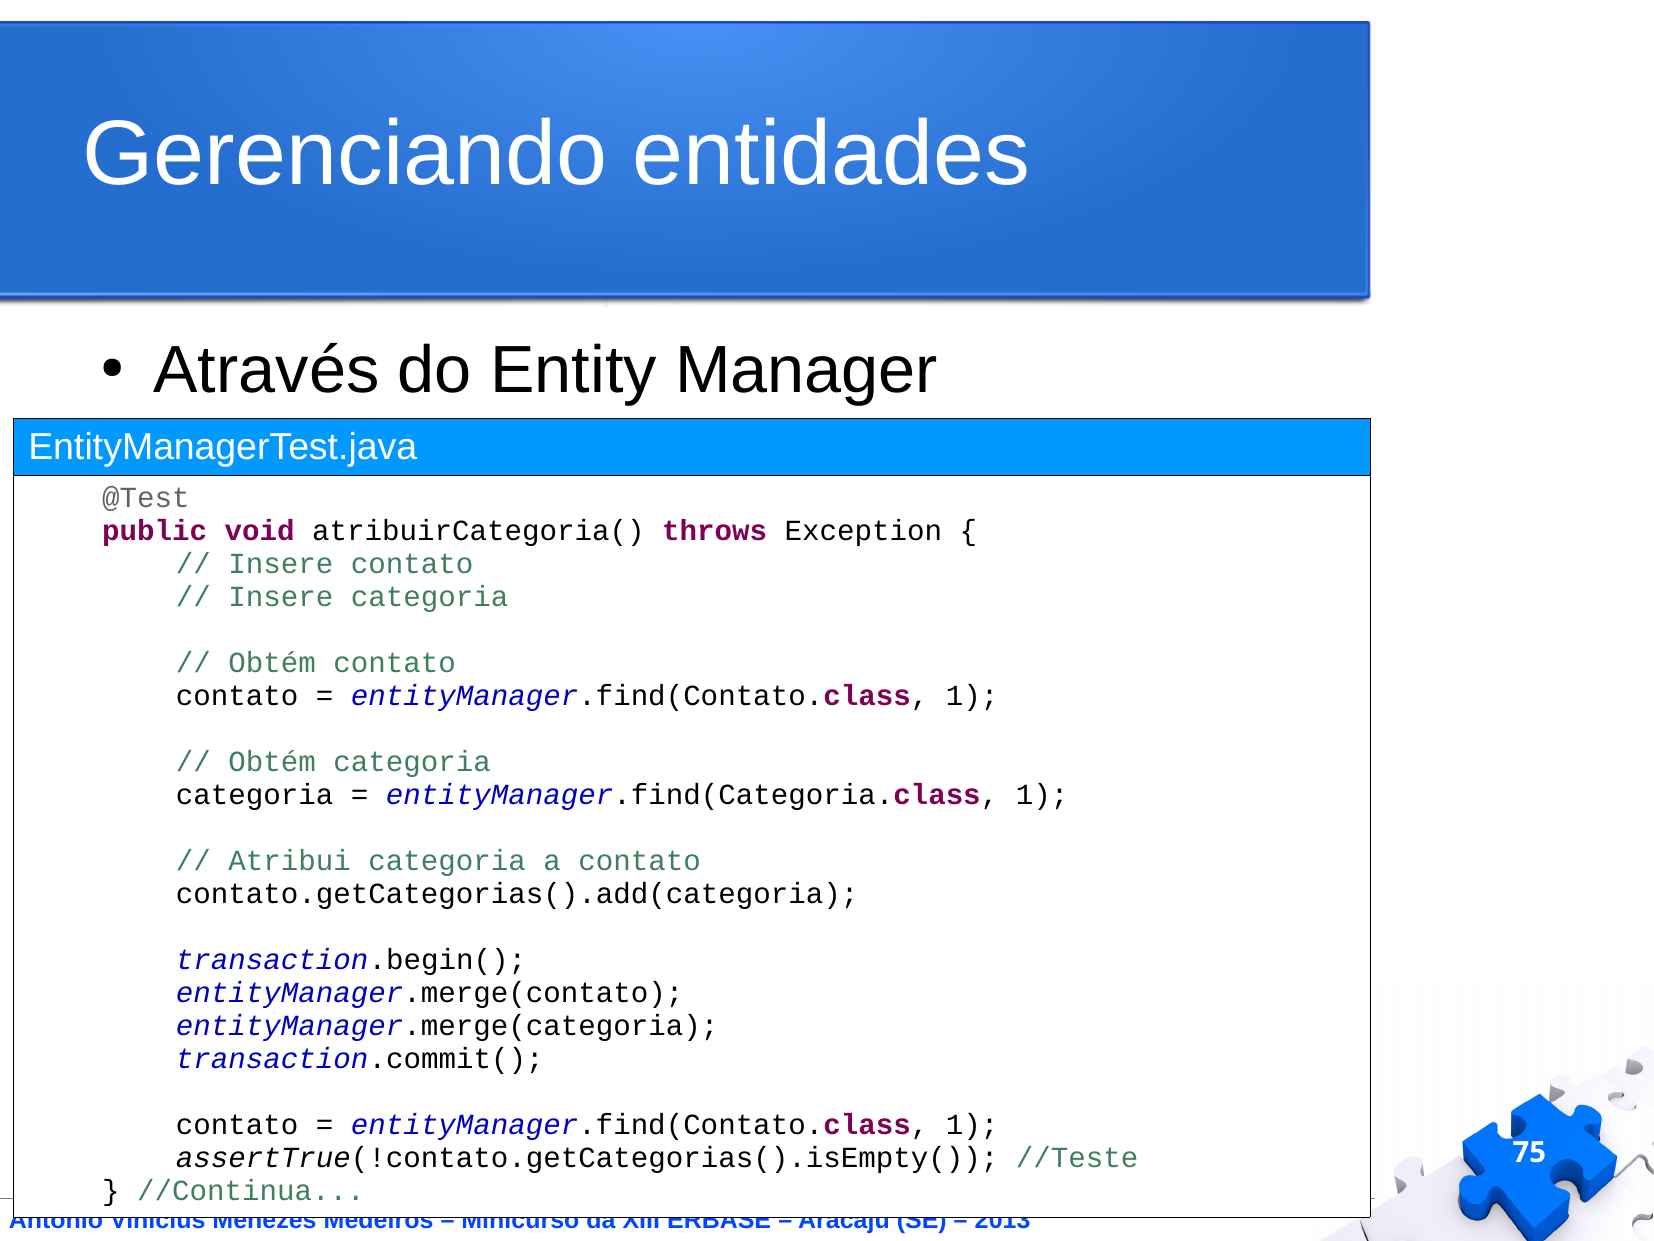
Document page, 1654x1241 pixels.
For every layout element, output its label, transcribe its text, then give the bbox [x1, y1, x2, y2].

title Gerenciando entidades [82, 49, 1323, 257]
picture [0, 21, 1375, 307]
table_header EntityManagerTest.java [14, 419, 1370, 475]
list Através do Entity Manager [82, 332, 1356, 418]
picture [1311, 983, 1654, 1241]
table_cell @Test public void atribuirCategoria() throws Exception { // Insere contato // Insere categoria // Obtém contato contato = entityManager.find(Contato.class, 1); // Obtém categoria categoria = entityManager.find(Categoria.class, 1); // Atribui categoria a contato contato.getCategorias().add(categoria); transaction.begin(); entityManager.merge(contato); entityManager.merge(categoria); transaction.commit(); contato = entityManager.find(Contato.class, 1); assertTrue(!contato.getCategorias().isEmpty()); //Teste } //Continua... [14, 476, 1370, 1217]
